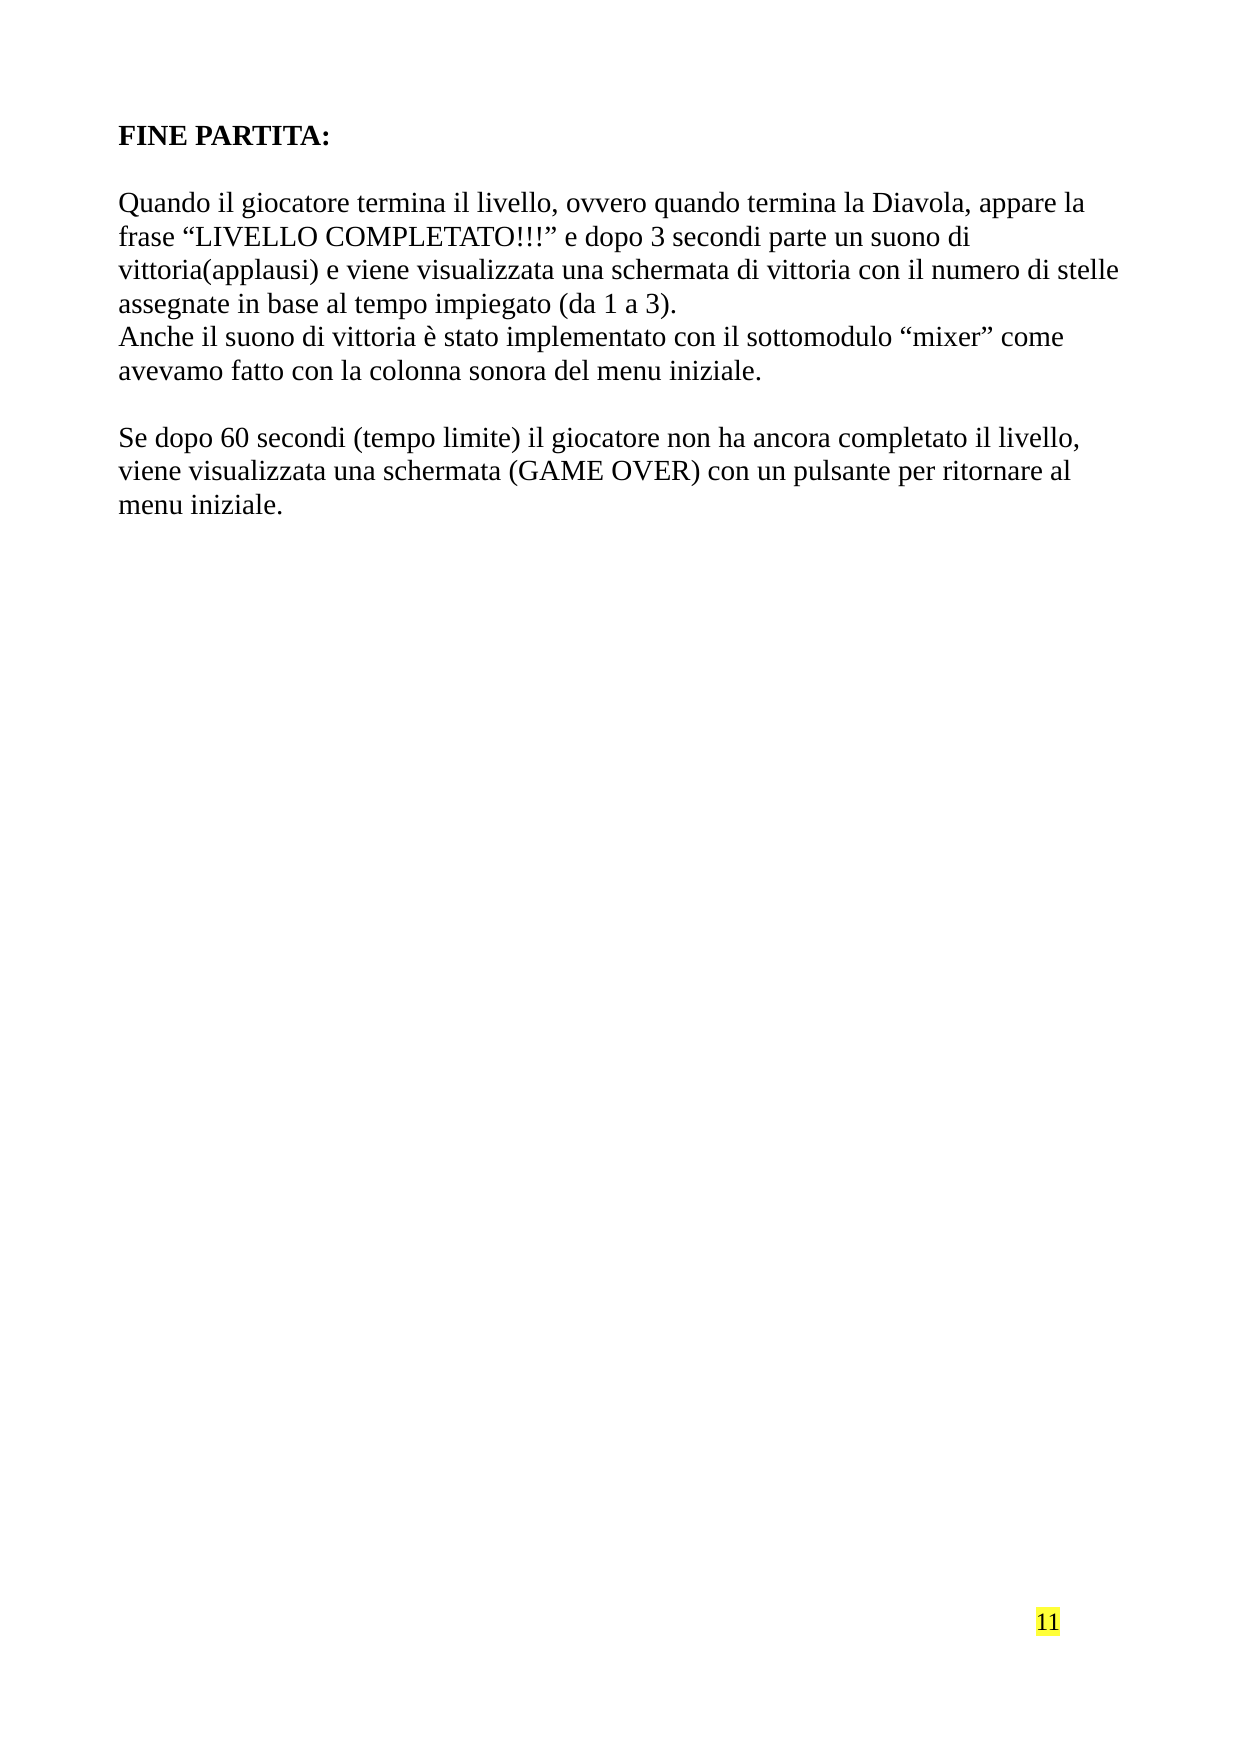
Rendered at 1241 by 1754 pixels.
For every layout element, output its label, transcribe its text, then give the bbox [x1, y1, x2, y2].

text Anche il suono di vittoria è stato implementato con il sottomodulo “mixer” come avevamo fatto con la colonna sonora del menu iniziale. [118, 319, 1122, 386]
text Quando il giocatore termina il livello, ovvero quando termina la Diavola, appare la frase “LIVELLO COMPLETATO!!!” e dopo 3 secondi parte un suono di vittoria(applausi) e viene visualizzata una schermata di vittoria con il numero di stelle assegnate in base al tempo impiegato (da 1 a 3). [118, 185, 1122, 319]
text FINE PARTITA: [118, 118, 1122, 152]
text Se dopo 60 secondi (tempo limite) il giocatore non ha ancora completato il livello, viene visualizzata una schermata (GAME OVER) con un pulsante per ritornare al menu iniziale. [118, 420, 1122, 521]
